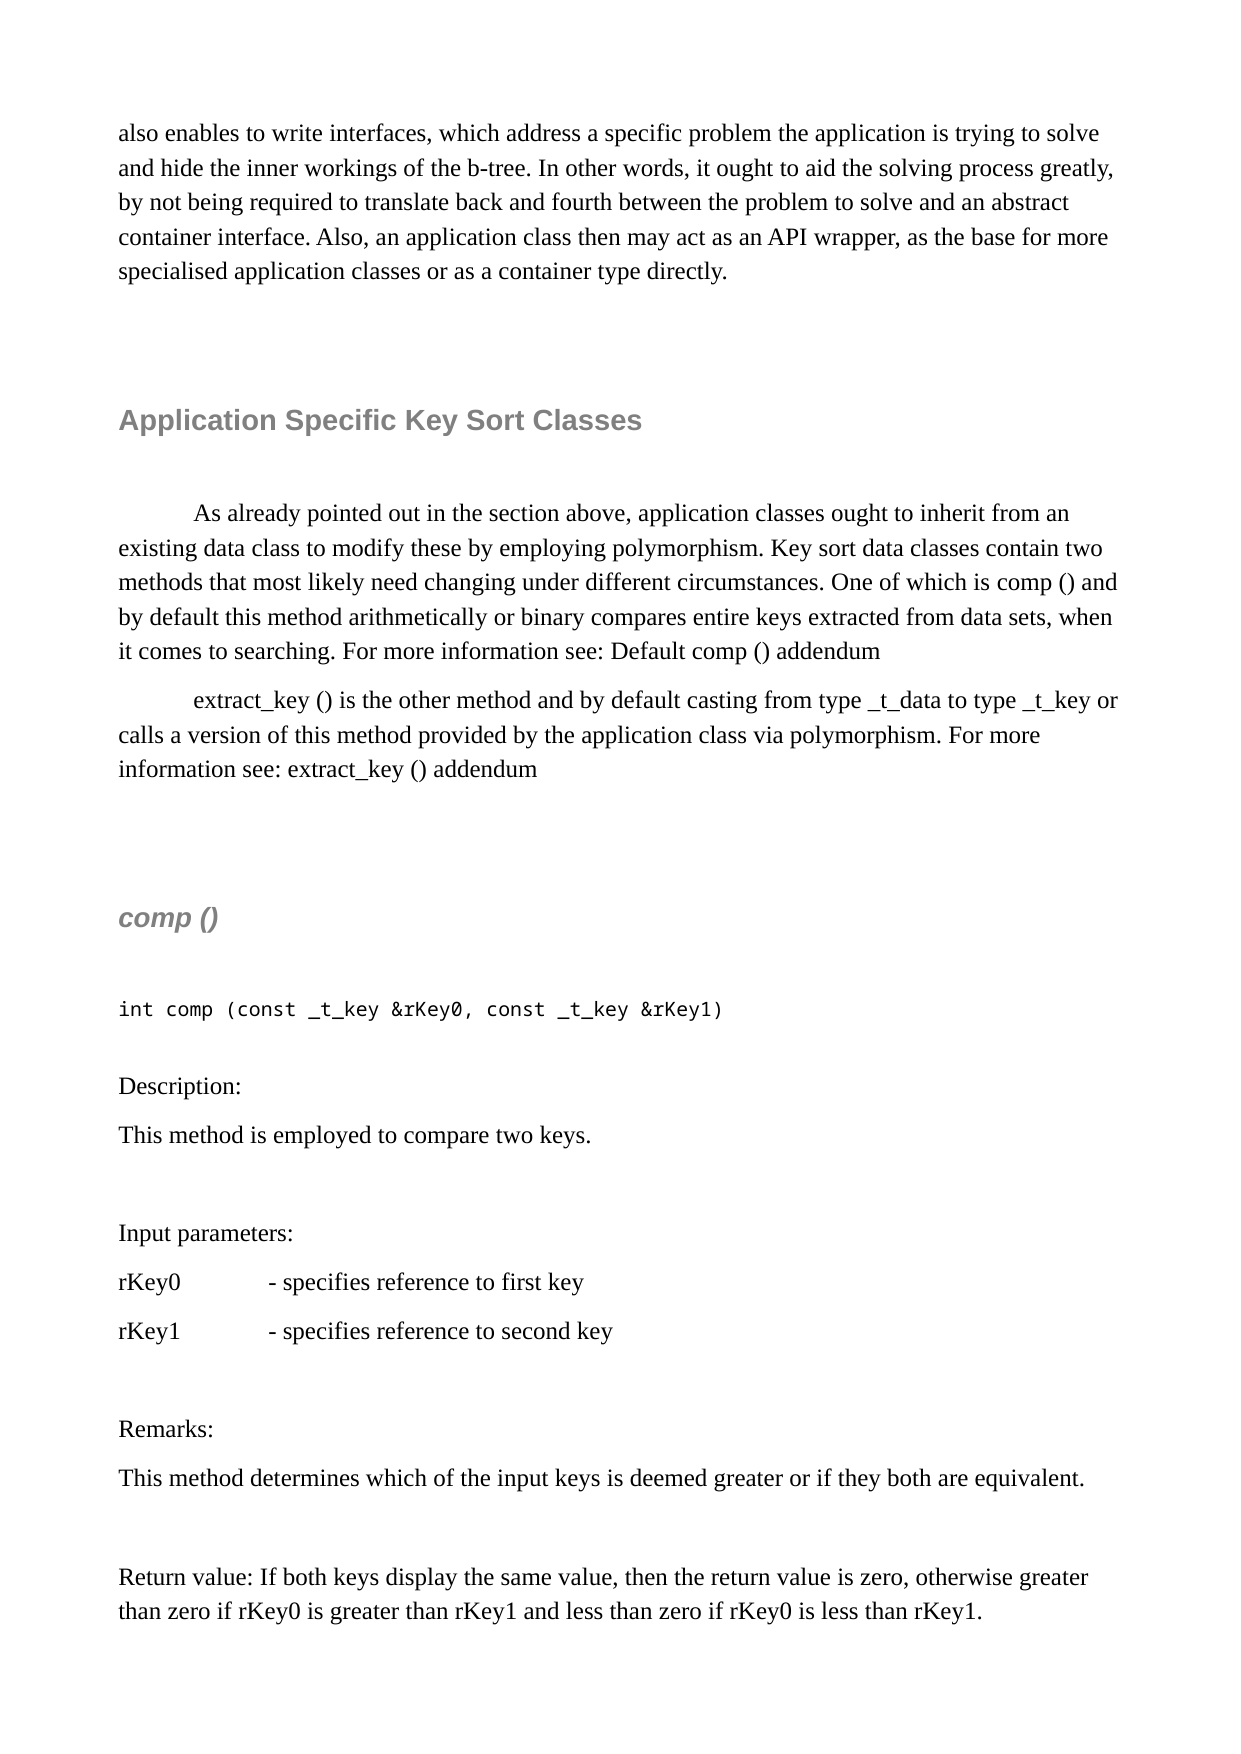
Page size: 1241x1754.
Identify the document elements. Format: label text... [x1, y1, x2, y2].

subtitle Application Specific Key Sort Classes [118, 403, 1122, 437]
text Input parameters: [118, 1218, 1122, 1247]
text Remarks: [118, 1414, 1122, 1443]
text rKey0 - specifies reference to first key [118, 1267, 1122, 1296]
text Return value: If both keys display the same value, then the return value is zero, otherwise greater than zero if rKey0 is greater than rKey1 and less than zero if rKey0 is less than rKey1. [118, 1562, 1122, 1625]
text int comp (const _t_key &rKey0, const _t_key &rKey1) [118, 995, 1122, 1022]
subtitle comp () [118, 901, 1122, 933]
text This method determines which of the input keys is deemed greater or if they both are equivalent. [118, 1463, 1122, 1492]
text Description: [118, 1071, 1122, 1100]
text also enables to write interfaces, which address a specific problem the application is trying to solve and hide the inner workings of the b-tree. In other words, it ought to aid the solving process greatly, by not being required to translate back and fourth between the problem to solve and an abstract container interface. Also, an application class then may act as an API wrapper, as the base for more specialised application classes or as a container type directly. [118, 118, 1122, 285]
text extract_key () is the other method and by default casting from type _t_data to type _t_key or calls a version of this method provided by the application class via polymorphism. For more information see: extract_key () addendum [118, 685, 1122, 783]
text rKey1 - specifies reference to second key [118, 1316, 1122, 1345]
text As already pointed out in the section above, application classes ought to inherit from an existing data class to modify these by employing polymorphism. Key sort data classes contain two methods that most likely need changing under different circumstances. One of which is comp () and by default this method arithmetically or binary compares entire keys extracted from data sets, when it comes to searching. For more information see: Default comp () addendum [118, 498, 1122, 665]
text This method is employed to compare two keys. [118, 1120, 1122, 1149]
